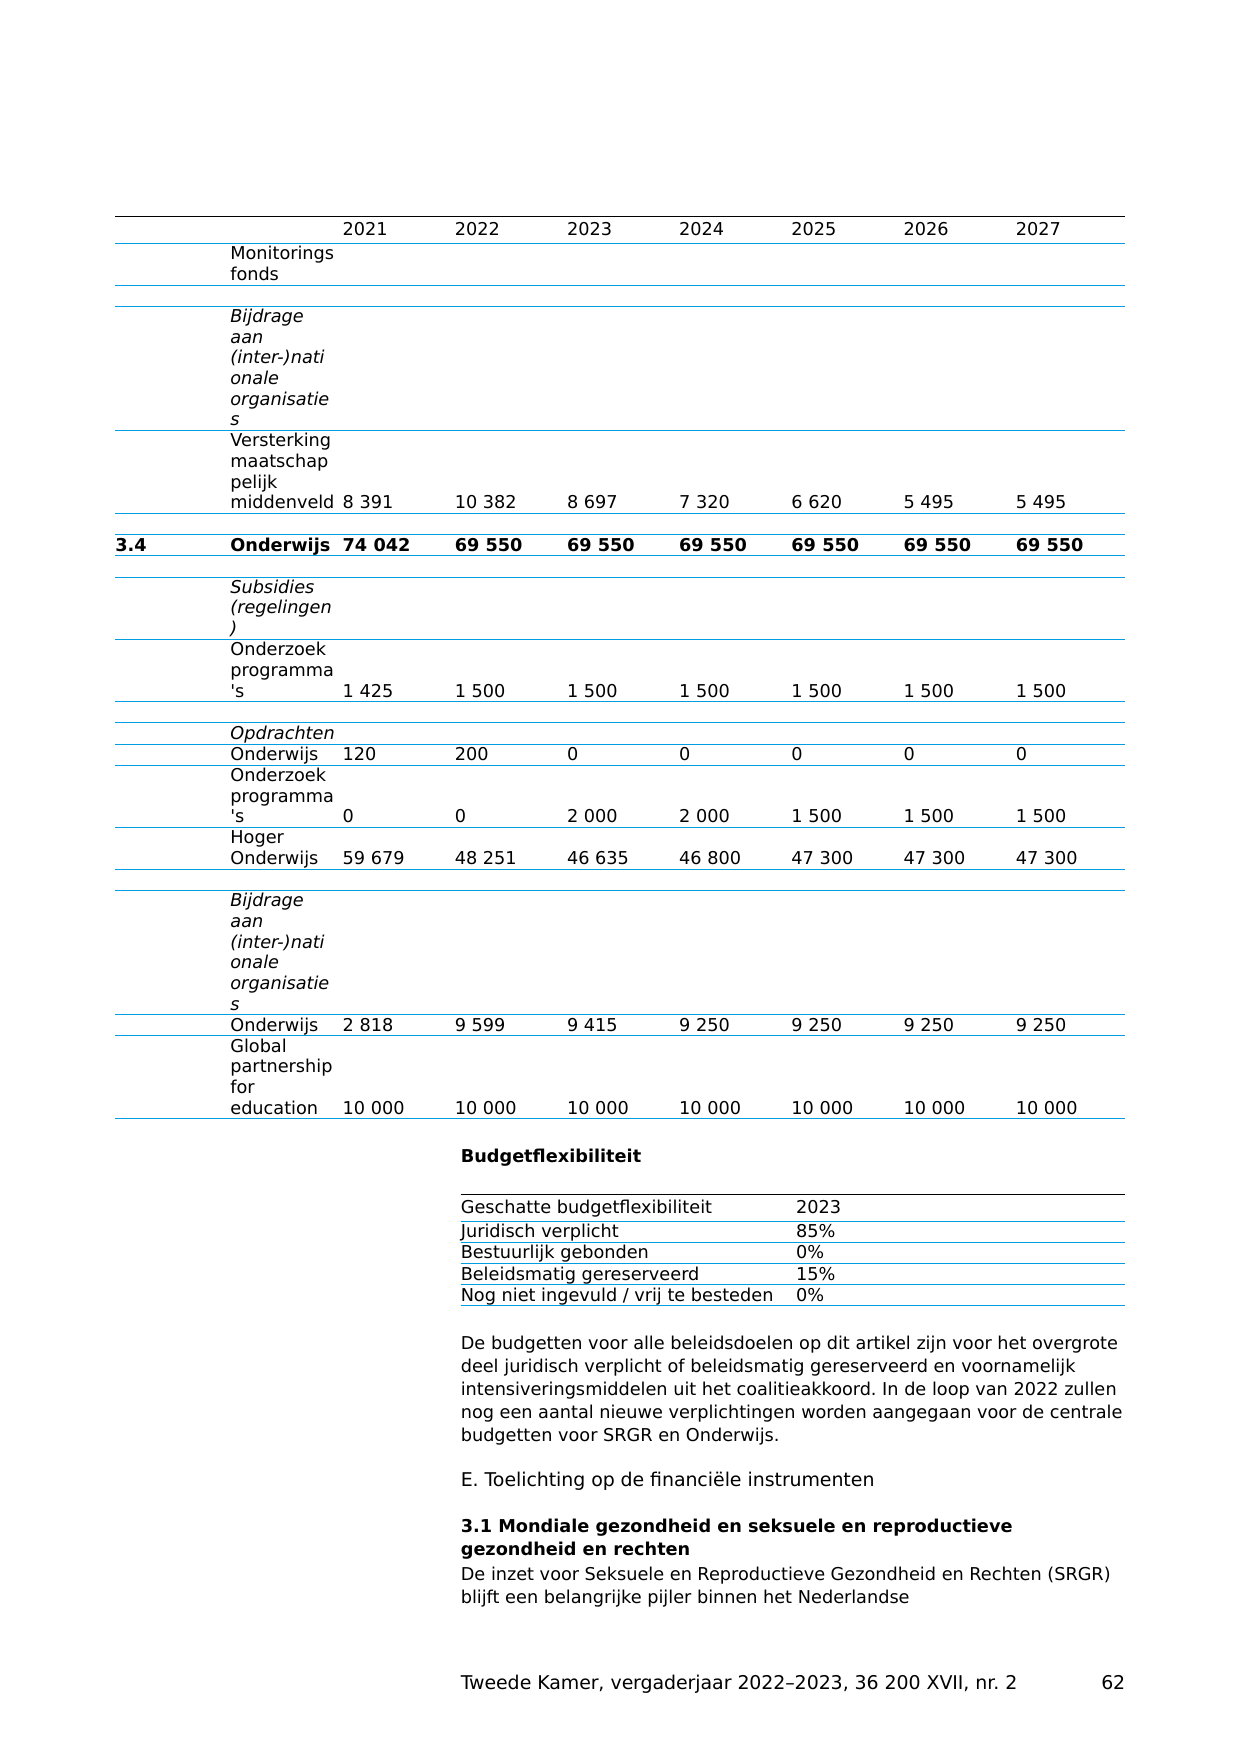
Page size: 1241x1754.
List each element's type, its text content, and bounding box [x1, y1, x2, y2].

table_cell [115, 217, 227, 243]
table_cell 10 000 [676, 1036, 788, 1118]
table_cell [452, 870, 564, 890]
table_cell 120 [340, 745, 452, 764]
table_cell 1 500 [1013, 766, 1125, 827]
table_cell [676, 578, 788, 639]
table_cell Onderzoekprogramma's [227, 640, 339, 701]
table_cell [452, 556, 564, 576]
table_cell [788, 556, 900, 576]
table_cell 10 000 [1013, 1036, 1125, 1118]
table_cell 1 500 [564, 640, 676, 701]
table_cell [452, 891, 564, 1014]
table_cell 47 300 [788, 828, 900, 869]
table_cell [115, 745, 227, 764]
table_cell Onderwijs [227, 535, 339, 555]
table_cell [1013, 307, 1125, 430]
table_cell 69 550 [900, 535, 1013, 555]
table_cell 2 000 [564, 766, 676, 827]
table_cell Bijdrage aan (inter-)nationale organisaties [227, 307, 339, 430]
table_cell [900, 891, 1013, 1014]
table_cell 6 620 [788, 431, 900, 513]
text Budgetflexibiliteit [461, 1144, 1125, 1167]
table_cell [900, 286, 1013, 306]
table_cell 10 382 [452, 431, 564, 513]
table_cell [564, 307, 676, 430]
table_cell [564, 244, 676, 284]
table_cell 9 250 [676, 1015, 788, 1035]
table_cell Nog niet ingevuld / vrij te besteden [461, 1285, 793, 1305]
table_cell [340, 286, 452, 306]
table_cell 2027 [1013, 217, 1125, 243]
table_cell 2023 [793, 1195, 1125, 1221]
table_cell [900, 578, 1013, 639]
table_cell [115, 766, 227, 827]
table_cell 0 [788, 745, 900, 764]
table_cell [452, 244, 564, 284]
table_cell 2024 [676, 217, 788, 243]
table_cell [452, 307, 564, 430]
table_cell [788, 723, 900, 743]
table_cell [452, 702, 564, 722]
table_cell [452, 578, 564, 639]
table_cell 2 818 [340, 1015, 452, 1035]
table_cell Versterking maatschappelijk middenveld [227, 431, 339, 513]
table_cell [564, 891, 676, 1014]
table_cell 1 500 [788, 640, 900, 701]
table_cell [452, 286, 564, 306]
table_cell [900, 723, 1013, 743]
table_cell [788, 286, 900, 306]
table_cell 0 [1013, 745, 1125, 764]
table_cell [115, 556, 227, 576]
table_cell [115, 1036, 227, 1118]
table_cell [564, 556, 676, 576]
table_cell [788, 578, 900, 639]
table_cell [115, 1015, 227, 1035]
table_cell 7 320 [676, 431, 788, 513]
table_cell [452, 514, 564, 534]
table_cell 69 550 [788, 535, 900, 555]
table_cell [676, 556, 788, 576]
table_cell Onderzoekprogramma's [227, 766, 339, 827]
table_cell 9 599 [452, 1015, 564, 1035]
table_header Tabel 12 Budgettaire gevolgen van beleidsartikel 3 Sociale vooruitgang (bedragen x € 1.000) [115, 191, 1125, 216]
table_cell [676, 723, 788, 743]
table_cell [227, 286, 339, 306]
table_cell 1 500 [900, 640, 1013, 701]
table_cell [115, 640, 227, 701]
table_cell 69 550 [564, 535, 676, 555]
title E. Toelichting op de financiële instrumenten [461, 1468, 1125, 1490]
table_cell 10 000 [564, 1036, 676, 1118]
table_cell 69 550 [452, 535, 564, 555]
table_cell [227, 702, 339, 722]
table_cell [340, 870, 452, 890]
table_cell [564, 870, 676, 890]
table_cell [1013, 723, 1125, 743]
table_cell 2026 [900, 217, 1013, 243]
table_cell [788, 870, 900, 890]
table_cell 1 500 [452, 640, 564, 701]
table_cell 46 800 [676, 828, 788, 869]
table_cell [115, 431, 227, 513]
table_cell [900, 870, 1013, 890]
table_cell [900, 702, 1013, 722]
table_cell [564, 514, 676, 534]
table_cell 1 500 [900, 766, 1013, 827]
table_cell [1013, 870, 1125, 890]
table_cell [900, 556, 1013, 576]
table_cell [564, 578, 676, 639]
table_cell 2025 [788, 217, 900, 243]
table_cell 10 000 [452, 1036, 564, 1118]
table_cell [115, 870, 227, 890]
table_cell 0 [340, 766, 452, 827]
table_cell 8 391 [340, 431, 452, 513]
table_cell 9 250 [788, 1015, 900, 1035]
table_cell 8 697 [564, 431, 676, 513]
table_cell [1013, 514, 1125, 534]
table_cell Beleidsmatig gereserveerd [461, 1264, 793, 1284]
table_cell 0% [793, 1285, 1125, 1305]
table_cell Monitoringsfonds [227, 244, 339, 284]
table_cell 5 495 [900, 431, 1013, 513]
table_cell [340, 702, 452, 722]
table_cell Onderwijs [227, 1015, 339, 1035]
table_cell [900, 307, 1013, 430]
table_cell Juridisch verplicht [461, 1222, 793, 1242]
table_cell 2022 [452, 217, 564, 243]
table_cell 2023 [564, 217, 676, 243]
table_cell [676, 870, 788, 890]
table_cell [340, 556, 452, 576]
table_cell [564, 723, 676, 743]
table_cell [676, 307, 788, 430]
table_cell [788, 702, 900, 722]
text 3.1 Mondiale gezondheid en seksuele en reproductieve gezondheid en rechten [461, 1514, 1125, 1560]
table_cell [452, 723, 564, 743]
table_cell [1013, 702, 1125, 722]
table_cell 5 495 [1013, 431, 1125, 513]
table_cell Bestuurlijk gebonden [461, 1243, 793, 1263]
table_cell [115, 723, 227, 743]
table_cell [676, 514, 788, 534]
table_cell [676, 702, 788, 722]
table_cell 200 [452, 745, 564, 764]
table_cell [227, 514, 339, 534]
table_cell [788, 514, 900, 534]
table_cell [676, 891, 788, 1014]
table_cell [900, 244, 1013, 284]
table_cell [115, 891, 227, 1014]
table_cell [115, 702, 227, 722]
text De budgetten voor alle beleidsdoelen op dit artikel zijn voor het overgrote deel juridisch verplicht of beleidsmatig gereserveerd en voornamelijk intensiveringsmiddelen uit het coalitieakkoord. In de loop van 2022 zullen nog een aantal nieuwe verplichtingen worden aangegaan voor de centrale budgetten voor SRGR en Onderwijs. [461, 1331, 1125, 1446]
table_cell [788, 891, 900, 1014]
table_cell [788, 307, 900, 430]
table_cell 15% [793, 1264, 1125, 1284]
table_cell [1013, 244, 1125, 284]
table_cell [564, 286, 676, 306]
table_cell [1013, 891, 1125, 1014]
table_cell 0 [564, 745, 676, 764]
table_cell [340, 244, 452, 284]
table_cell [1013, 556, 1125, 576]
table_cell 2021 [340, 217, 452, 243]
table_cell Subsidies (regelingen) [227, 578, 339, 639]
table_cell [900, 514, 1013, 534]
table_header Tabel 13 Budgetflexibiliteit beleidsartikel 3 Sociale vooruitgang [461, 1169, 1125, 1194]
table_cell Geschatte budgetflexibiliteit [461, 1195, 793, 1221]
table_cell [115, 244, 227, 284]
text De inzet voor Seksuele en Reproductieve Gezondheid en Rechten (SRGR) blijft een belangrijke pijler binnen het Nederlandse [461, 1562, 1125, 1608]
table_cell 0% [793, 1243, 1125, 1263]
table_cell [564, 702, 676, 722]
table_cell 9 250 [1013, 1015, 1125, 1035]
table_cell [340, 723, 452, 743]
table_cell 48 251 [452, 828, 564, 869]
table_cell 69 550 [676, 535, 788, 555]
table_cell [1013, 286, 1125, 306]
table_cell [115, 578, 227, 639]
table_cell Hoger Onderwijs [227, 828, 339, 869]
table_cell [227, 556, 339, 576]
table_cell 74 042 [340, 535, 452, 555]
table_cell [115, 307, 227, 430]
table_cell Onderwijs [227, 745, 339, 764]
table_cell 10 000 [900, 1036, 1013, 1118]
table_cell 69 550 [1013, 535, 1125, 555]
table_cell [788, 244, 900, 284]
table_cell 10 000 [788, 1036, 900, 1118]
table_cell [1013, 578, 1125, 639]
table_cell [340, 514, 452, 534]
table_cell [340, 578, 452, 639]
table_cell 46 635 [564, 828, 676, 869]
table_cell 9 415 [564, 1015, 676, 1035]
table_cell 85% [793, 1222, 1125, 1242]
table_cell [340, 307, 452, 430]
table_cell [676, 286, 788, 306]
table_cell [676, 244, 788, 284]
table_cell 1 425 [340, 640, 452, 701]
table_cell 47 300 [1013, 828, 1125, 869]
table_cell 0 [676, 745, 788, 764]
table_cell 1 500 [1013, 640, 1125, 701]
table_cell 9 250 [900, 1015, 1013, 1035]
table_cell 1 500 [788, 766, 900, 827]
table_cell [227, 870, 339, 890]
table_cell Bijdrage aan (inter-)nationale organisaties [227, 891, 339, 1014]
table_cell 10 000 [340, 1036, 452, 1118]
table_cell 3.4 [115, 535, 227, 555]
table_cell Opdrachten [227, 723, 339, 743]
table_cell Global partnership for education [227, 1036, 339, 1118]
table_cell 2 000 [676, 766, 788, 827]
table_cell [227, 217, 339, 243]
table_cell 47 300 [900, 828, 1013, 869]
table_cell [115, 286, 227, 306]
table_cell 0 [900, 745, 1013, 764]
table_cell [115, 828, 227, 869]
table_cell [340, 891, 452, 1014]
table_cell [115, 514, 227, 534]
table_cell 0 [452, 766, 564, 827]
table_cell 1 500 [676, 640, 788, 701]
table_cell 59 679 [340, 828, 452, 869]
